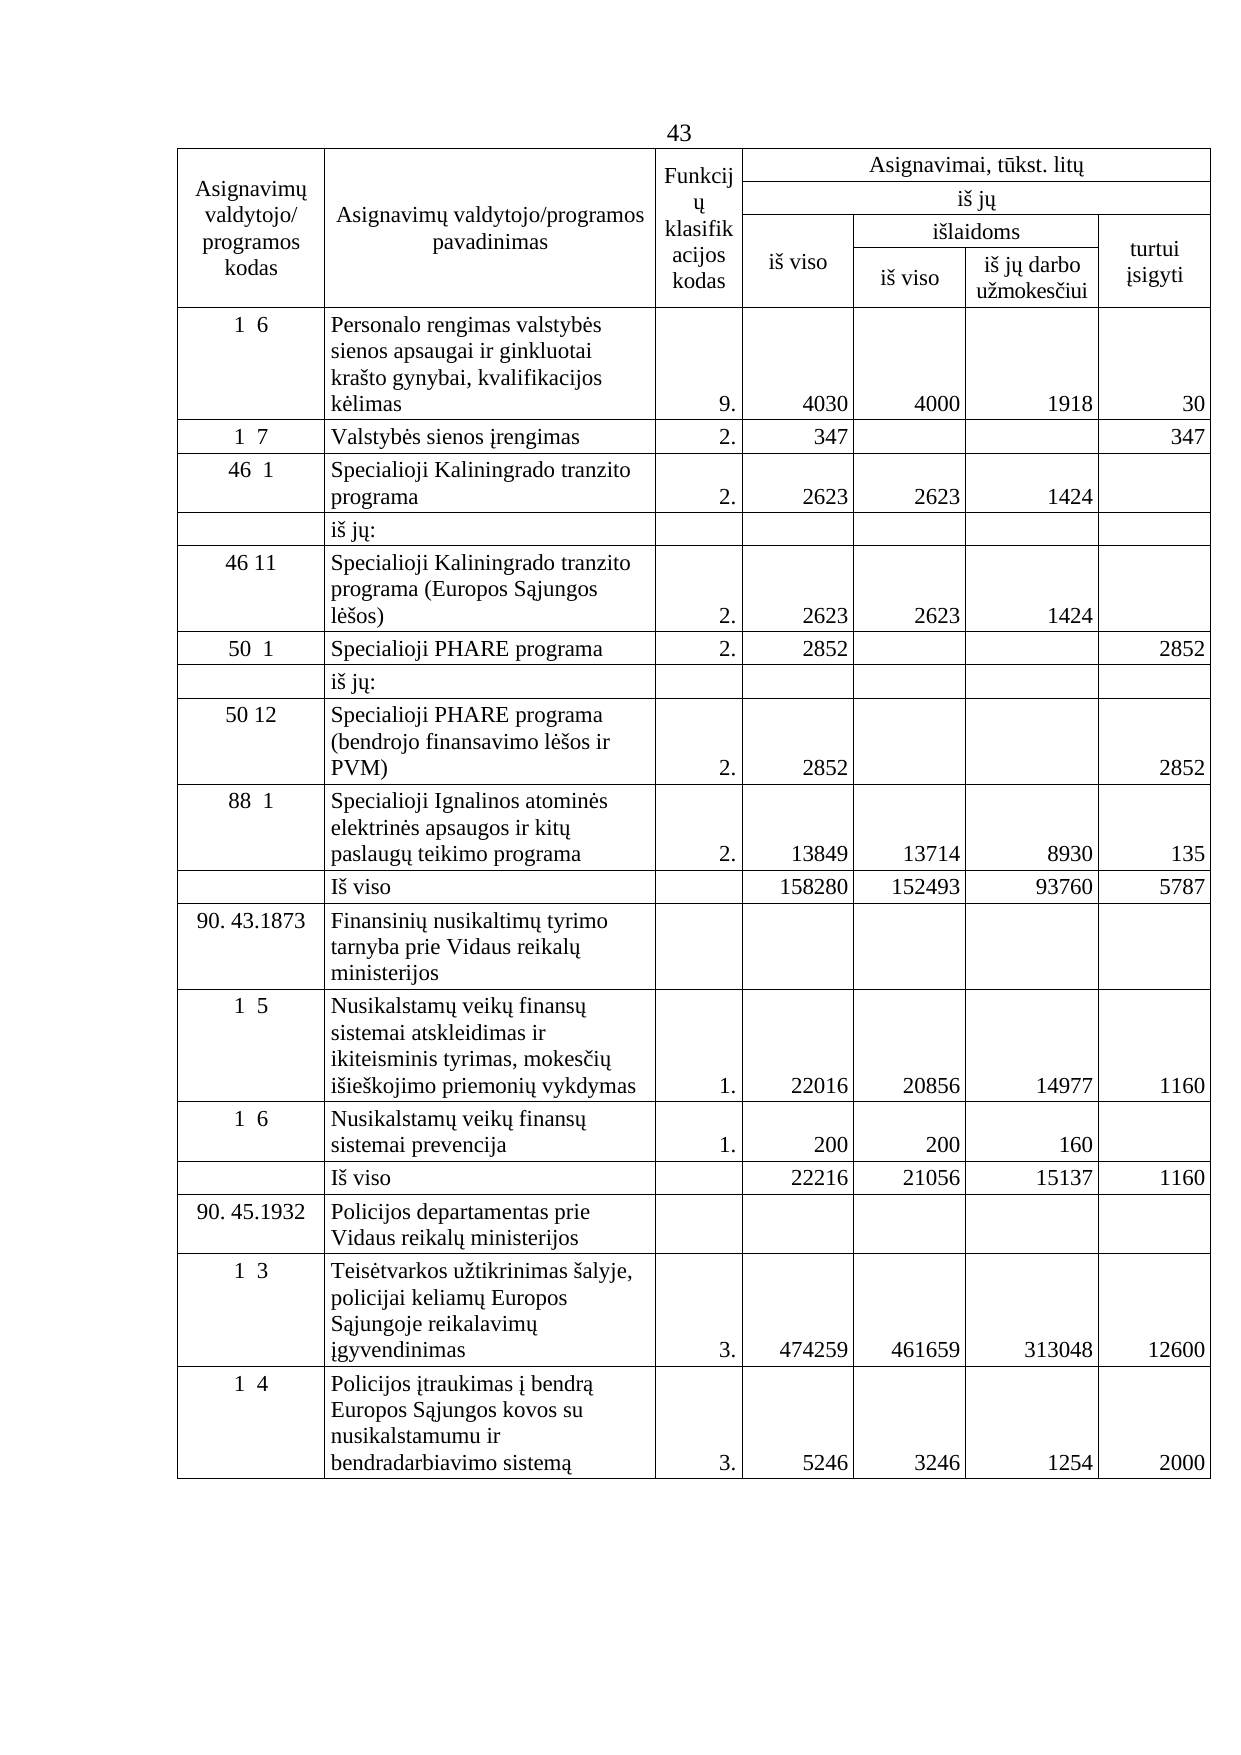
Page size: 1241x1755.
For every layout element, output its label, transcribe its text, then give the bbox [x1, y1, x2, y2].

table_cell 347 [1099, 420, 1210, 452]
table_cell [966, 632, 1098, 664]
table_cell iš viso [854, 248, 965, 307]
table_cell 4000 [854, 308, 965, 419]
table_cell Policijos įtraukimas į bendrą Europos Sąjungos kovos su nusikalstamumu ir bendradarbiavimo sistemą [325, 1367, 655, 1478]
table_cell 2. [656, 699, 742, 783]
table_cell 1 5 [178, 990, 324, 1101]
table_cell 1 4 [178, 1367, 324, 1478]
table_header Asignavimų valdytojo/ programos kodas [178, 149, 324, 307]
table_cell [966, 420, 1098, 452]
table_cell [854, 665, 965, 698]
table_cell [178, 871, 324, 903]
table_cell 46 1 [178, 454, 324, 512]
table_cell 313048 [966, 1254, 1098, 1366]
table_cell 1424 [966, 546, 1098, 631]
table_cell 8930 [966, 785, 1098, 869]
table_cell 14977 [966, 990, 1098, 1101]
table_cell 1. [656, 1102, 742, 1161]
table_cell [854, 632, 965, 664]
table_cell iš jų darbo užmokesčiui [966, 248, 1098, 307]
table_cell 135 [1099, 785, 1210, 869]
table_cell [966, 513, 1098, 545]
table_cell 2. [656, 785, 742, 869]
table_cell Finansinių nusikaltimų tyrimo tarnyba prie Vidaus reikalų ministerijos [325, 904, 655, 989]
table_cell iš viso [743, 215, 853, 307]
table_cell [1099, 546, 1210, 631]
table_cell 2. [656, 420, 742, 452]
table_cell Specialioji Kaliningrado tranzito programa [325, 454, 655, 512]
table_cell [743, 1195, 853, 1253]
table_cell Specialioji Kaliningrado tranzito programa (Europos Sąjungos lėšos) [325, 546, 655, 631]
table_cell Nusikalstamų veikų finansų sistemai atskleidimas ir ikiteisminis tyrimas, mokesčių išieškojimo priemonių vykdymas [325, 990, 655, 1101]
table_cell 1424 [966, 454, 1098, 512]
table_cell [854, 420, 965, 452]
table_cell [854, 1195, 965, 1253]
table_cell 50 12 [178, 699, 324, 783]
table_cell 5246 [743, 1367, 853, 1478]
table_cell 1 6 [178, 1102, 324, 1161]
table_header Asignavimų valdytojo/programos pavadinimas [325, 149, 655, 307]
table_cell [854, 513, 965, 545]
table_cell Policijos departamentas prie Vidaus reikalų ministerijos [325, 1195, 655, 1253]
table_cell 2. [656, 454, 742, 512]
table_cell 13849 [743, 785, 853, 869]
table_cell 1 6 [178, 308, 324, 419]
table_cell 1160 [1099, 1162, 1210, 1194]
table_cell Specialioji PHARE programa (bendrojo finansavimo lėšos ir PVM) [325, 699, 655, 783]
table_cell [178, 665, 324, 698]
table_cell 2. [656, 632, 742, 664]
table_cell [743, 513, 853, 545]
table_cell [656, 1195, 742, 1253]
table_cell 2852 [743, 699, 853, 783]
table_cell Personalo rengimas valstybės sienos apsaugai ir ginkluotai krašto gynybai, kvalifikacijos kėlimas [325, 308, 655, 419]
table_cell [656, 871, 742, 903]
table_cell 3. [656, 1254, 742, 1366]
table_cell [743, 904, 853, 989]
table_cell 2. [656, 546, 742, 631]
table_cell 20856 [854, 990, 965, 1101]
table_cell 90. 43.1873 [178, 904, 324, 989]
table_header Funkcijų klasifikacijos kodas [656, 149, 742, 307]
table_cell [743, 665, 853, 698]
table_cell [1099, 904, 1210, 989]
table_cell [966, 665, 1098, 698]
table_cell Iš viso [325, 1162, 655, 1194]
table_cell [1099, 1195, 1210, 1253]
table_cell 461659 [854, 1254, 965, 1366]
table_cell Valstybės sienos įrengimas [325, 420, 655, 452]
table_cell iš jų [743, 182, 1210, 214]
table_cell 2623 [743, 546, 853, 631]
table_cell 2623 [854, 454, 965, 512]
table_cell 90. 45.1932 [178, 1195, 324, 1253]
table_cell 1160 [1099, 990, 1210, 1101]
table_cell 9. [656, 308, 742, 419]
table_cell [966, 699, 1098, 783]
table_cell turtui įsigyti [1099, 215, 1210, 307]
table_cell Specialioji Ignalinos atominės elektrinės apsaugos ir kitų paslaugų teikimo programa [325, 785, 655, 869]
table_cell iš jų: [325, 513, 655, 545]
table_cell 152493 [854, 871, 965, 903]
table_cell Nusikalstamų veikų finansų sistemai prevencija [325, 1102, 655, 1161]
table_header Asignavimai, tūkst. litų [743, 149, 1210, 181]
table_cell Iš viso [325, 871, 655, 903]
table_cell 2623 [743, 454, 853, 512]
table_cell [656, 665, 742, 698]
table_cell 4030 [743, 308, 853, 419]
table_cell 200 [743, 1102, 853, 1161]
table_cell [178, 1162, 324, 1194]
table_cell 1254 [966, 1367, 1098, 1478]
table_cell 21056 [854, 1162, 965, 1194]
table_cell 46 11 [178, 546, 324, 631]
table_cell 3246 [854, 1367, 965, 1478]
table_cell [656, 904, 742, 989]
table_cell [1099, 665, 1210, 698]
table_cell 1 3 [178, 1254, 324, 1366]
table_cell [656, 1162, 742, 1194]
table_cell 50 1 [178, 632, 324, 664]
table_cell [854, 904, 965, 989]
table_cell 12600 [1099, 1254, 1210, 1366]
table_cell [1099, 513, 1210, 545]
table_cell Specialioji PHARE programa [325, 632, 655, 664]
table_cell 2623 [854, 546, 965, 631]
table_cell iš jų: [325, 665, 655, 698]
table_cell 15137 [966, 1162, 1098, 1194]
table_cell 3. [656, 1367, 742, 1478]
table_cell 160 [966, 1102, 1098, 1161]
table_cell 1918 [966, 308, 1098, 419]
table_cell 88 1 [178, 785, 324, 869]
table_cell 474259 [743, 1254, 853, 1366]
table_cell 158280 [743, 871, 853, 903]
table_cell [178, 513, 324, 545]
table_cell 200 [854, 1102, 965, 1161]
table_cell 1 7 [178, 420, 324, 452]
table_cell 2000 [1099, 1367, 1210, 1478]
table_cell Teisėtvarkos užtikrinimas šalyje, policijai keliamų Europos Sąjungoje reikalavimų įgyvendinimas [325, 1254, 655, 1366]
table_cell 5787 [1099, 871, 1210, 903]
table_cell išlaidoms [854, 215, 1098, 247]
table_cell 2852 [743, 632, 853, 664]
table_cell 1. [656, 990, 742, 1101]
table_cell 2852 [1099, 699, 1210, 783]
table_cell [966, 1195, 1098, 1253]
table_cell 30 [1099, 308, 1210, 419]
table_cell 22016 [743, 990, 853, 1101]
table_cell [1099, 1102, 1210, 1161]
table_cell [966, 904, 1098, 989]
table_cell [1099, 454, 1210, 512]
table_cell 22216 [743, 1162, 853, 1194]
table_cell 2852 [1099, 632, 1210, 664]
table_cell 347 [743, 420, 853, 452]
table_cell 13714 [854, 785, 965, 869]
table_cell [854, 699, 965, 783]
table_cell 93760 [966, 871, 1098, 903]
table_cell [656, 513, 742, 545]
